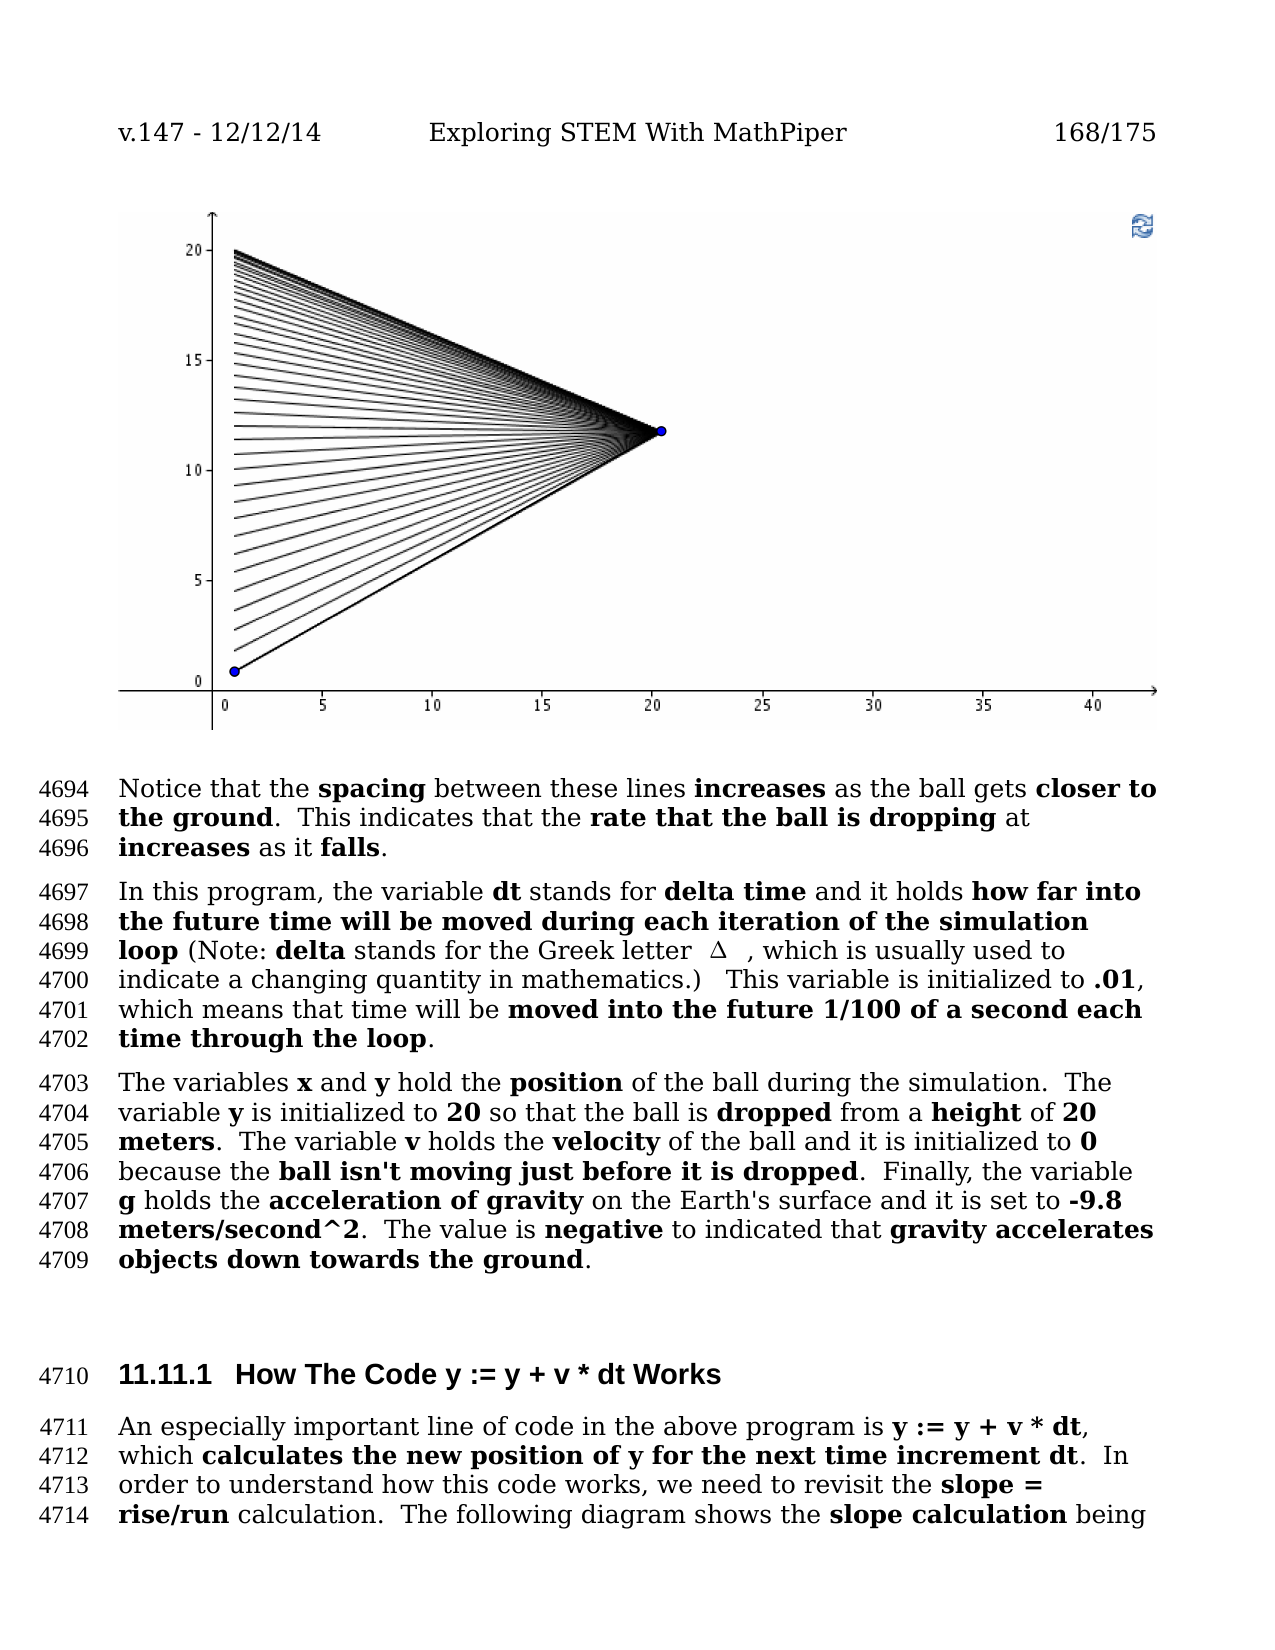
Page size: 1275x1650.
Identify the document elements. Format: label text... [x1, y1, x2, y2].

text An especially important line of code in the above program is y := y + v * dt, which calculates the new position of y for the next time increment dt. In order to understand how this code works, we need to revisit the slope = rise/run calculation. The following diagram shows the slope calculation being [118, 1412, 1157, 1529]
subtitle How The Code y := y + v * dt Works [118, 1357, 1157, 1391]
text The variables x and y hold the position of the ball during the simulation. The variable y is initialized to 20 so that the ball is dropped from a height of 20 meters. The variable v holds the velocity of the ball and it is initialized to 0 because the ball isn't moving just before it is dropped. Finally, the variable g holds the acceleration of gravity on the Earth's surface and it is set to -9.8 meters/second^2. The value is negative to indicated that gravity accelerates objects down towards the ground. [118, 1068, 1157, 1274]
picture [118, 212, 1157, 730]
text In this program, the variable dt stands for delta time and it holds how far into the future time will be moved during each iteration of the simulation loop (Note: delta stands for the Greek letter, which is usually used to indicate a changing quantity in mathematics.) This variable is initialized to .01, which means that time will be moved into the future 1/100 of a second each time through the loop. [118, 877, 1157, 1053]
text Notice that the spacing between these lines increases as the ball gets closer to the ground. This indicates that the rate that the ball is dropping at increases as it falls. [118, 774, 1157, 862]
